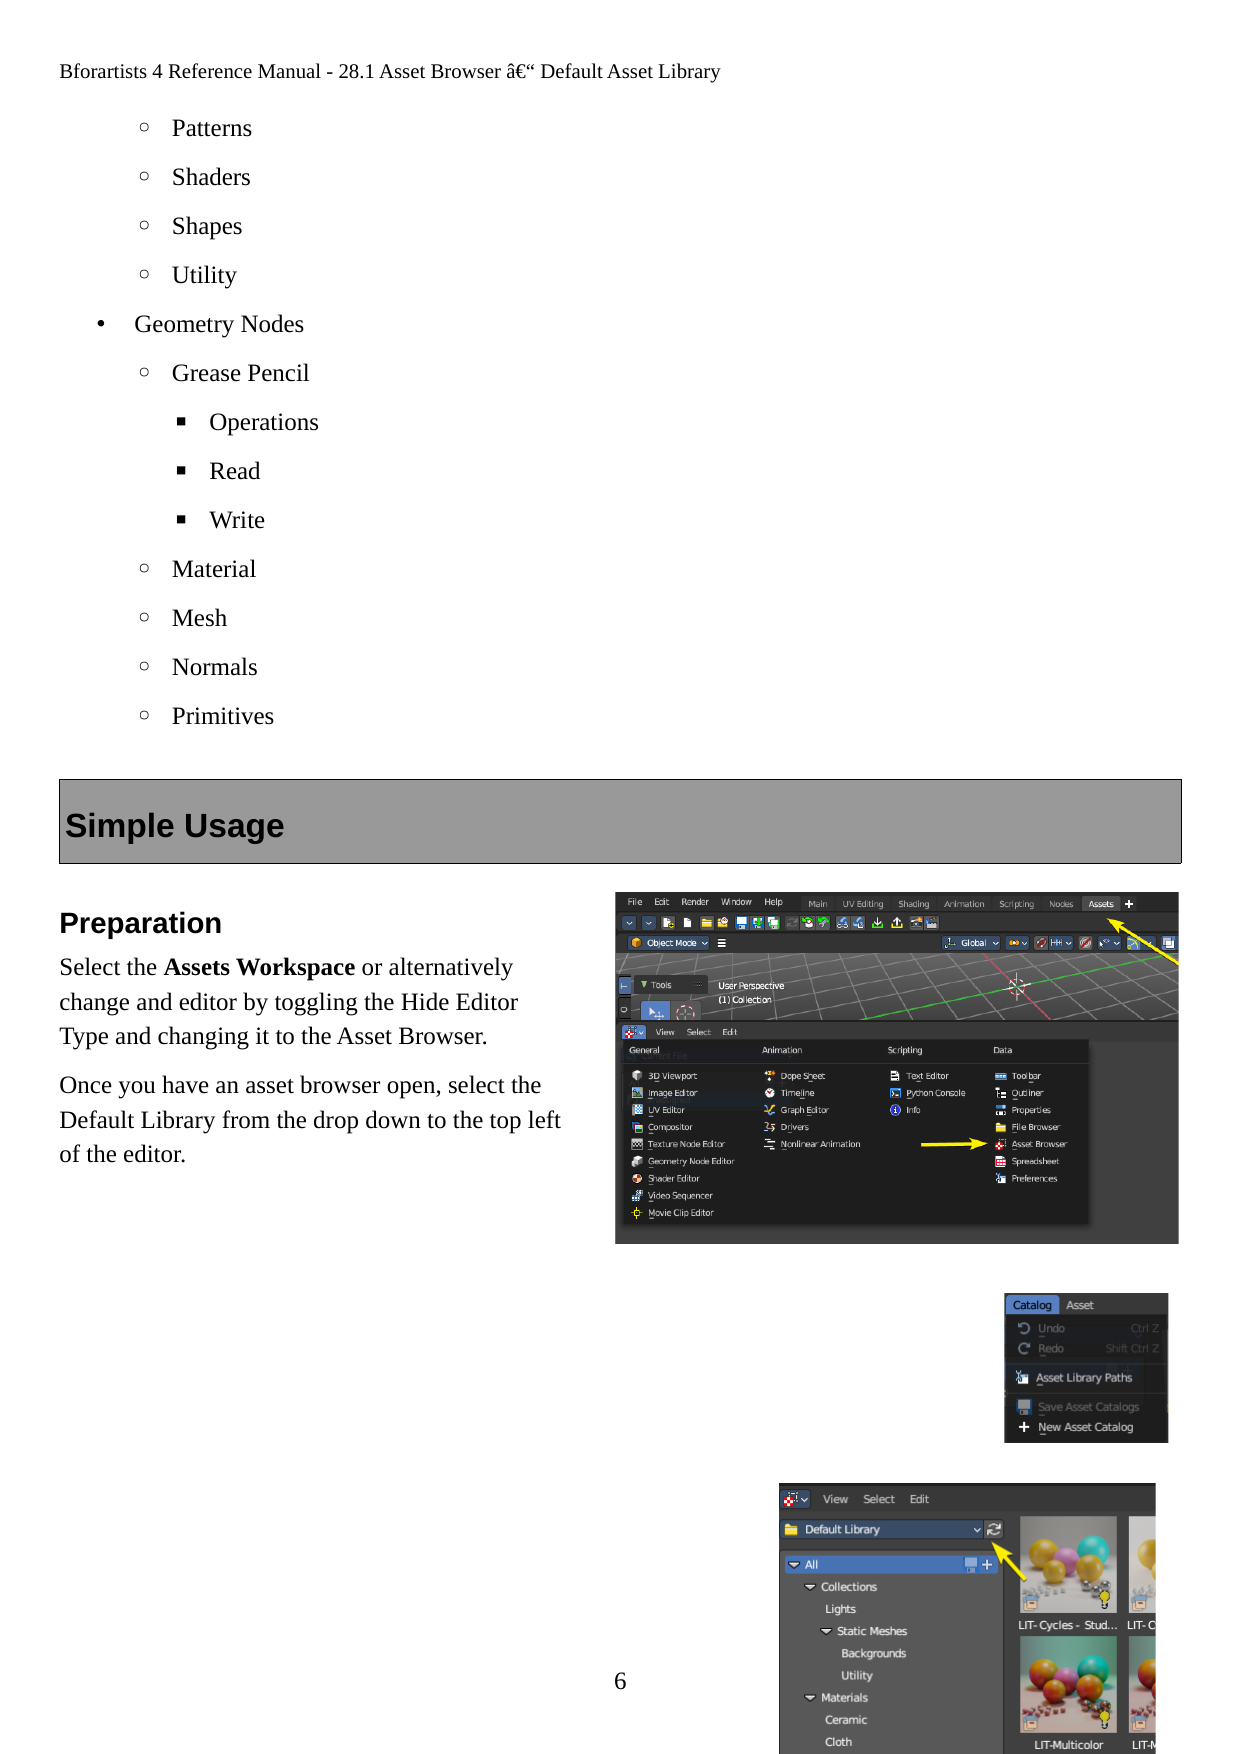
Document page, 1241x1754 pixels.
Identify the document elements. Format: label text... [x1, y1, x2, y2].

list Write [172, 505, 1181, 534]
list Mesh [134, 603, 1181, 632]
list Read [172, 456, 1181, 485]
list Material [134, 554, 1181, 583]
list Grease Pencil [134, 358, 1181, 387]
table_header Simple Usage [60, 780, 1181, 863]
text Select the Assets Workspace or alternatively change and editor by toggling the Hide Editor Type and changing it to the Asset Browser. [59, 952, 615, 1050]
list Shapes [134, 211, 1181, 239]
list Patterns [134, 113, 1181, 141]
list Geometry Nodes [97, 309, 1181, 338]
list Primitives [134, 701, 1181, 730]
list Normals [134, 652, 1181, 681]
text Once you have an asset browser open, select the Default Library from the drop down to the top left of the editor. [59, 1070, 615, 1168]
picture [615, 892, 1179, 1244]
list Operations [172, 407, 1181, 436]
subtitle Preparation [59, 906, 615, 940]
picture [1004, 1293, 1169, 1443]
list Shaders [134, 162, 1181, 190]
picture [779, 1483, 1156, 1754]
list Utility [134, 260, 1181, 288]
